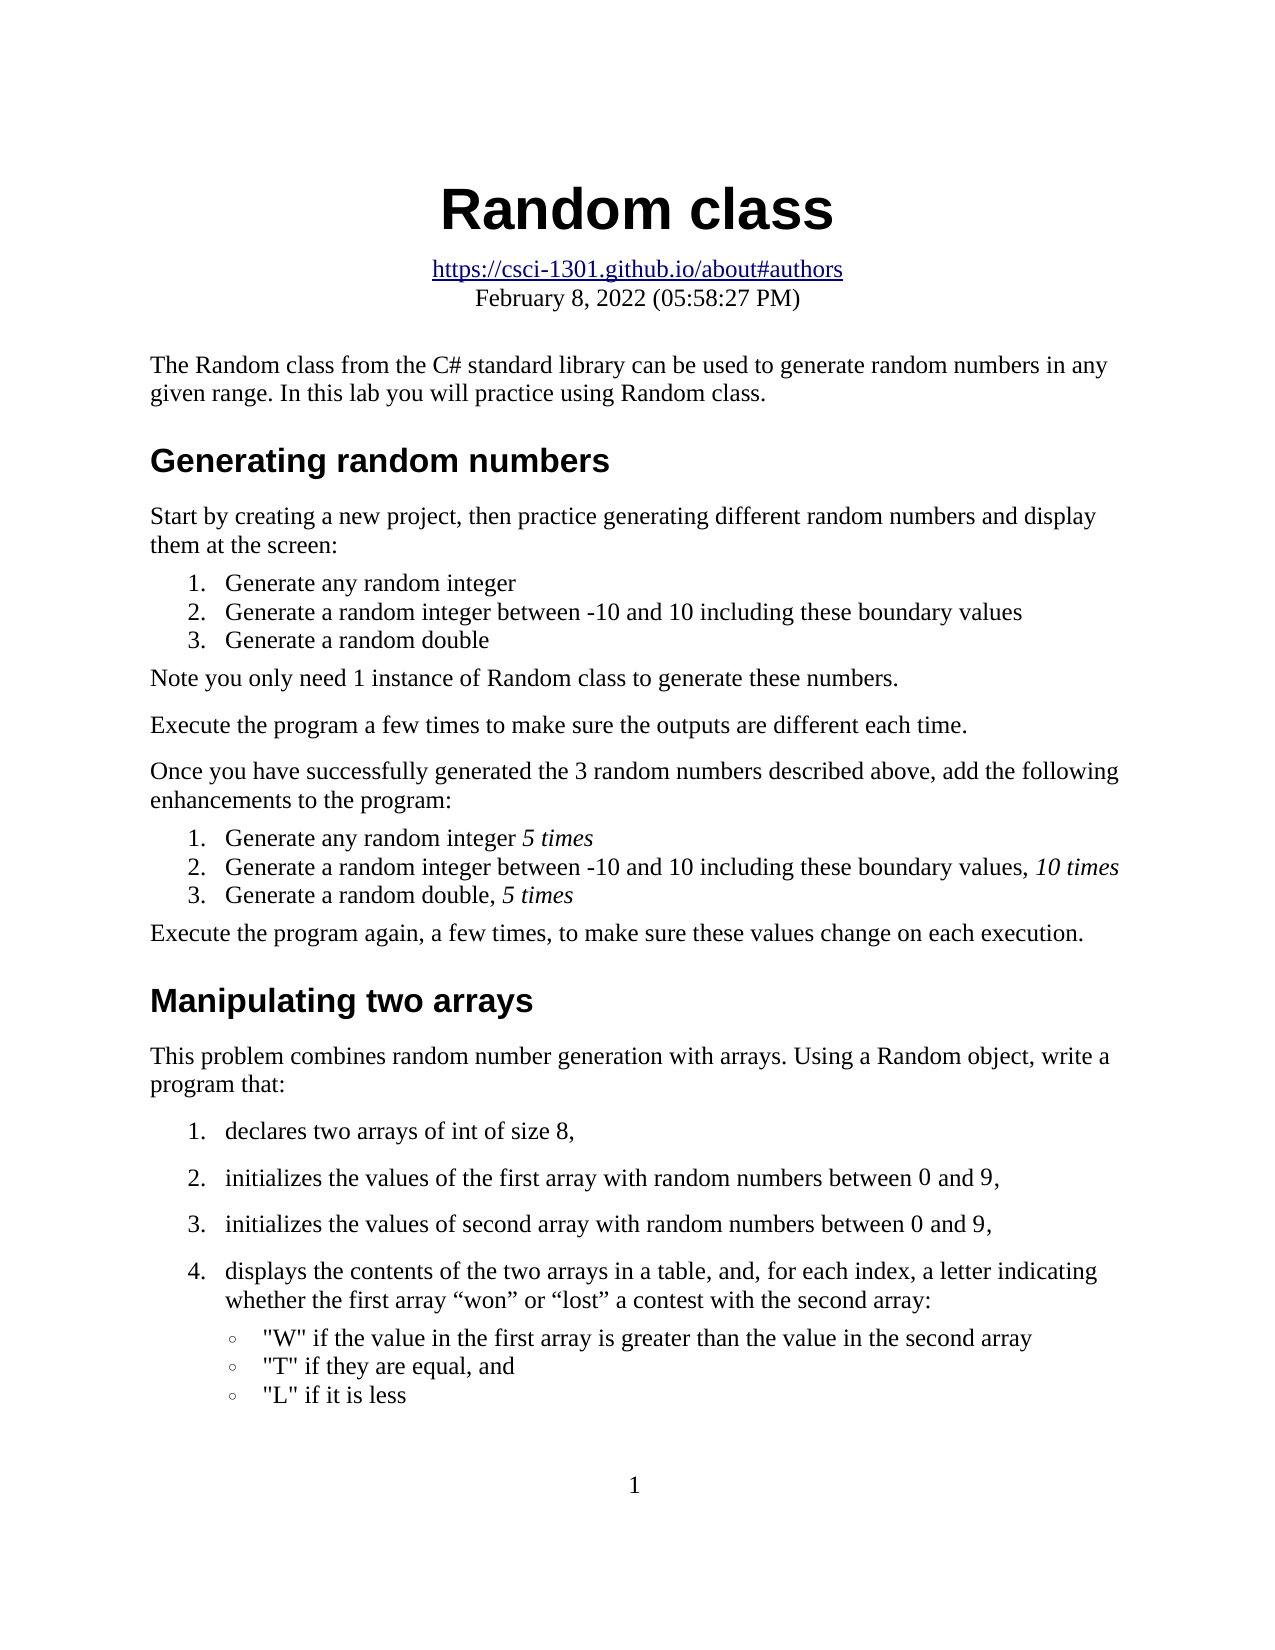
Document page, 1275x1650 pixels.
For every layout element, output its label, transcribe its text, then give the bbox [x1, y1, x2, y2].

text Note you only need 1 instance of Random class to generate these numbers. [150, 663, 1125, 692]
list Generate a random integer between -10 and 10 including these boundary values, 10 times [187, 852, 1125, 880]
list initializes the values of second array with random numbers between and , [187, 1209, 1125, 1238]
list "L" if it is less [225, 1380, 1125, 1409]
list "W" if the value in the first array is greater than the value in the second array [225, 1323, 1125, 1351]
list declares two arrays of int of size 8, [187, 1116, 1125, 1145]
list "T" if they are equal, and [225, 1351, 1125, 1380]
list initializes the values of the first array with random numbers between and , [187, 1163, 1125, 1192]
text The Random class from the C# standard library can be used to generate random numbers in any given range. In this lab you will practice using Random class. [150, 350, 1125, 407]
list displays the contents of the two arrays in a table, and, for each index, a letter indicating whether the first array “won” or “lost” a contest with the second array: [187, 1256, 1125, 1314]
text Once you have successfully generated the 3 random numbers described above, add the following enhancements to the program: [150, 756, 1125, 814]
title Random class [150, 175, 1125, 242]
text February 8, 2022 (05:58:27 PM) [150, 283, 1125, 312]
list Generate a random double [187, 625, 1125, 654]
text This problem combines random number generation with arrays. Using a Random object, write a program that: [150, 1041, 1125, 1098]
list Generate any random integer 5 times [187, 823, 1125, 852]
text https://csci-1301.github.io/about#authors [150, 254, 1125, 283]
list Generate a random double, 5 times [187, 880, 1125, 909]
list Generate any random integer [187, 568, 1125, 597]
subtitle Generating random numbers [150, 441, 1125, 480]
list Generate a random integer between -10 and 10 including these boundary values [187, 597, 1125, 625]
text Execute the program a few times to make sure the outputs are different each time. [150, 710, 1125, 738]
text Start by creating a new project, then practice generating different random numbers and display them at the screen: [150, 501, 1125, 559]
text Execute the program again, a few times, to make sure these values change on each execution. [150, 918, 1125, 947]
subtitle Manipulating two arrays [150, 981, 1125, 1019]
